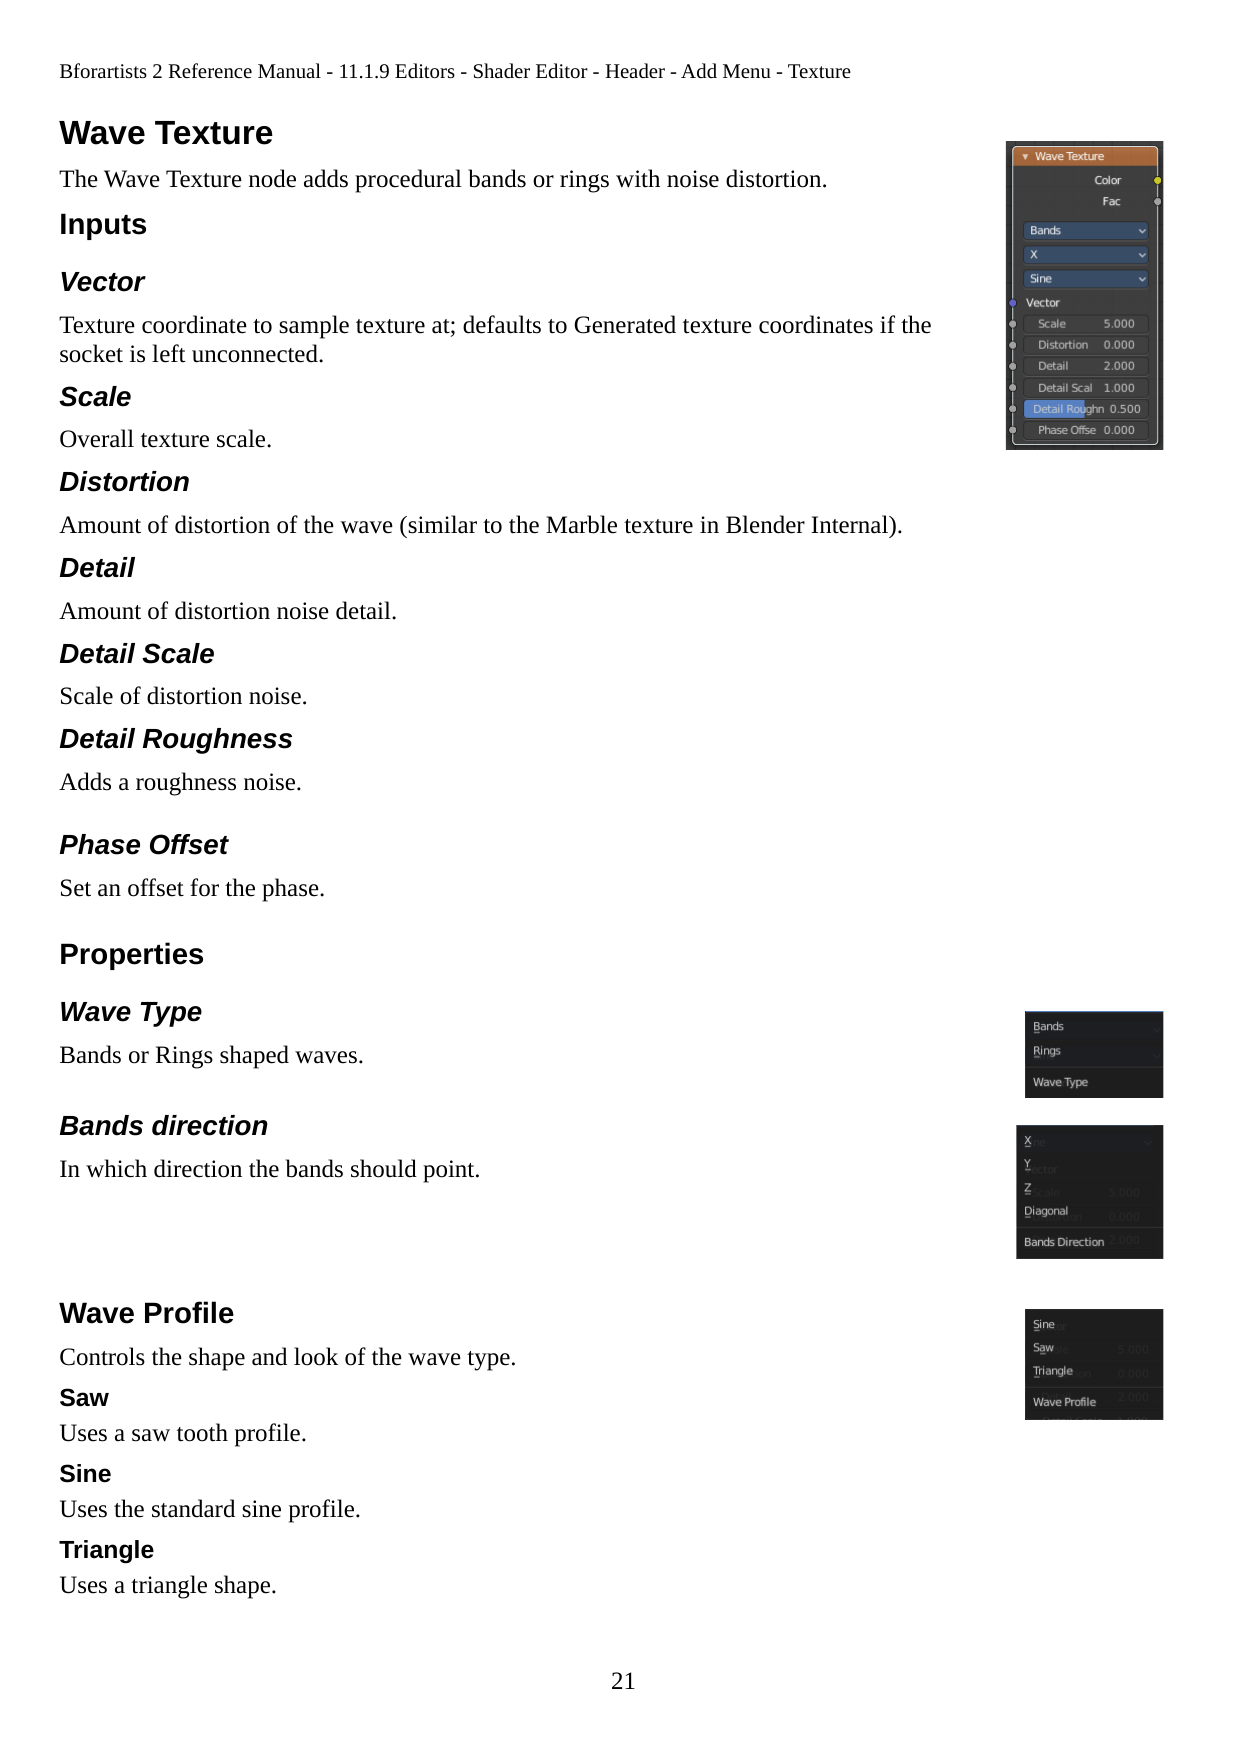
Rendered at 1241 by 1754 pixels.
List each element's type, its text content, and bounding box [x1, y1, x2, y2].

subtitle Vector [59, 266, 1005, 298]
text Amount of distortion noise detail. [59, 596, 1181, 624]
subtitle Properties [59, 937, 1181, 970]
subtitle Detail Roughness [59, 723, 1181, 754]
subtitle Inputs [59, 207, 1005, 241]
text Adds a roughness noise. [59, 767, 1181, 796]
text Bands or Rings shaped waves. [59, 1040, 1025, 1068]
subtitle Saw [59, 1383, 1025, 1412]
text Texture coordinate to sample texture at; defaults to Generated texture coordinates if the socket is left unconnected. [59, 310, 1005, 368]
picture [1005, 141, 1164, 450]
text Overall texture scale. [59, 424, 1181, 453]
subtitle [1164, 266, 1181, 298]
text Scale of distortion noise. [59, 681, 1181, 710]
subtitle Wave Texture [59, 113, 1181, 151]
subtitle Wave Type [59, 995, 1181, 1027]
text Controls the shape and look of the wave type. [59, 1342, 1025, 1371]
text The Wave Texture node adds procedural bands or rings with noise distortion. [59, 164, 1005, 192]
picture [1025, 1011, 1164, 1098]
picture [1016, 1125, 1164, 1259]
subtitle Triangle [59, 1535, 1181, 1564]
subtitle Wave Profile [59, 1296, 1181, 1329]
subtitle Detail Scale [59, 637, 1181, 669]
subtitle [1164, 380, 1181, 412]
subtitle Sine [59, 1459, 1181, 1488]
text Uses a triangle shape. [59, 1570, 1181, 1599]
text Uses a saw tooth profile. [59, 1418, 1181, 1447]
text In which direction the bands should point. [59, 1154, 1016, 1183]
subtitle [1164, 1383, 1181, 1412]
subtitle Scale [59, 380, 1005, 412]
subtitle Detail [59, 551, 1181, 583]
subtitle Distortion [59, 466, 1181, 498]
text Uses the standard sine profile. [59, 1494, 1181, 1523]
text Amount of distortion of the wave (similar to the Marble texture in Blender Internal). [59, 510, 1181, 539]
picture [1025, 1309, 1164, 1420]
subtitle [1164, 207, 1181, 241]
subtitle Phase Offset [59, 829, 1181, 861]
subtitle Bands direction [59, 1110, 1181, 1142]
text Set an offset for the phase. [59, 873, 1181, 902]
